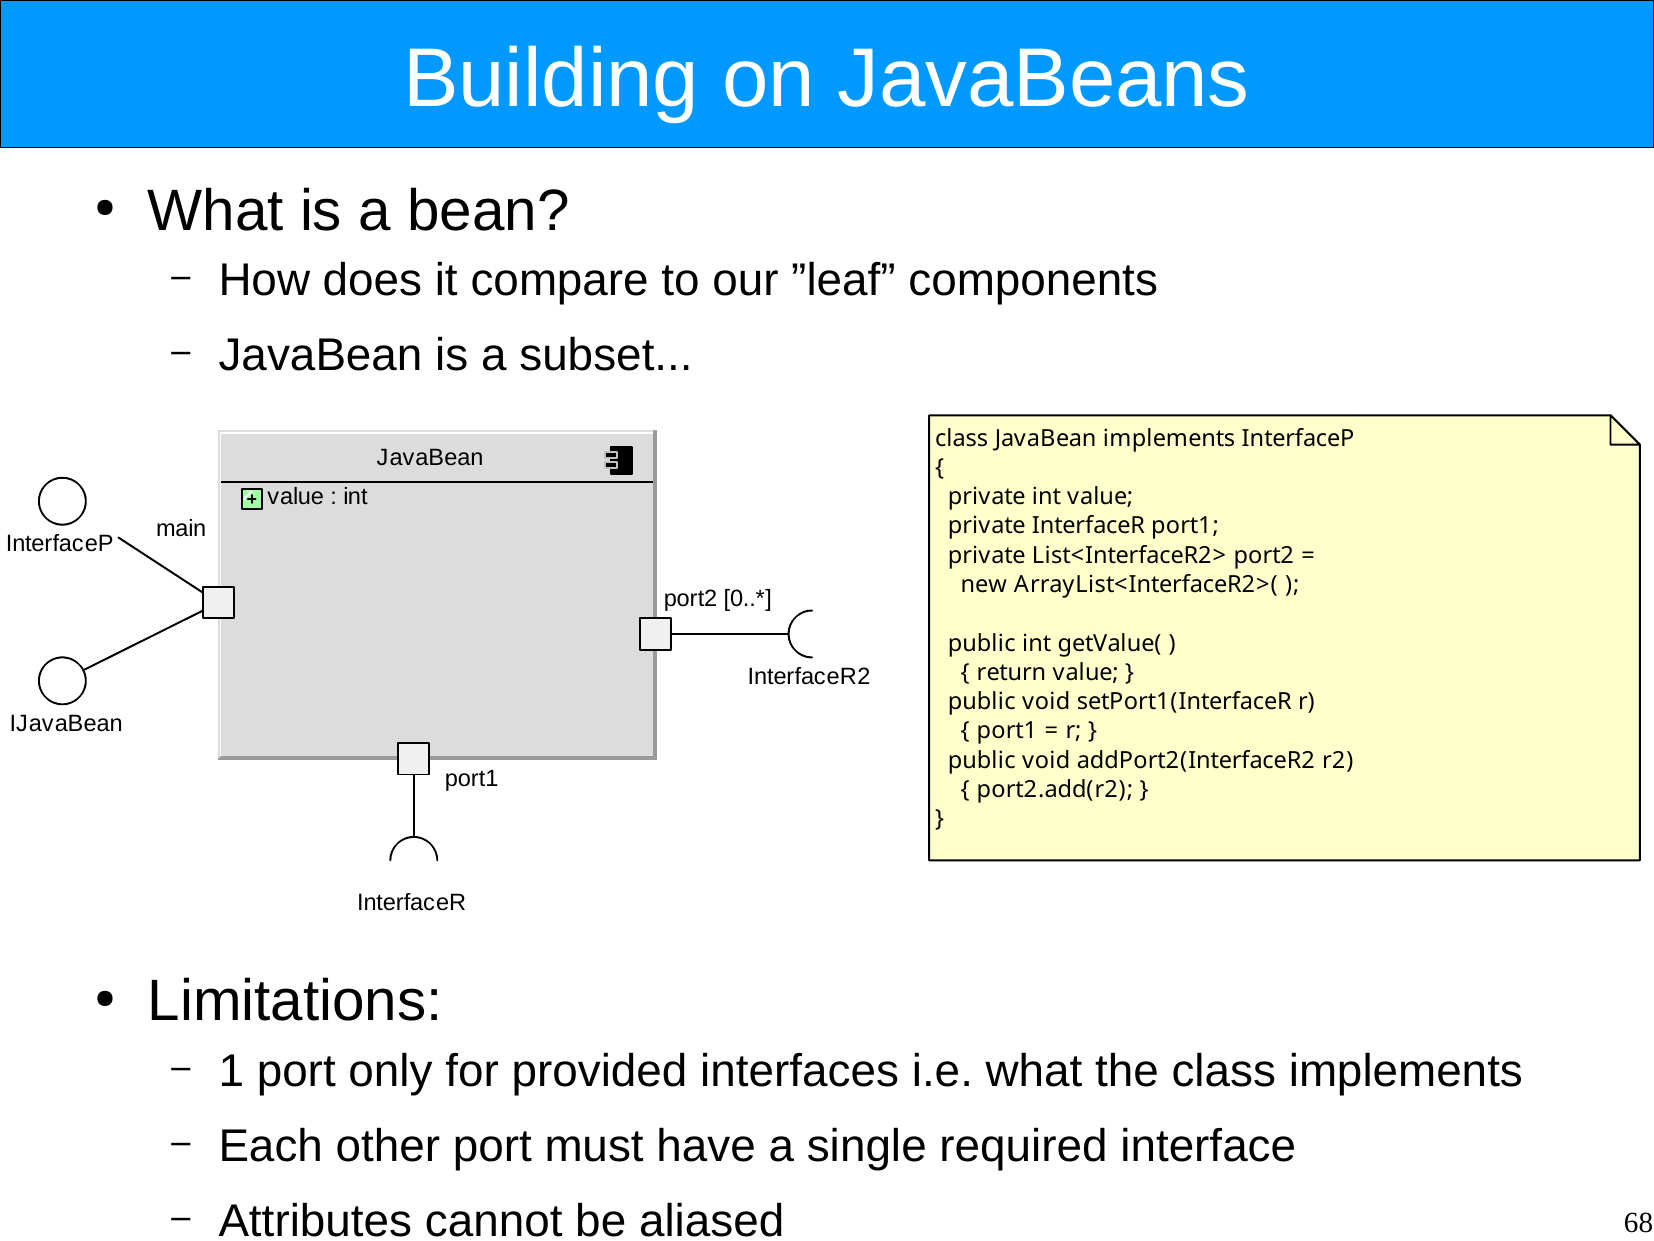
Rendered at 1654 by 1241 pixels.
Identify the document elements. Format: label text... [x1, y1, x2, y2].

list What is a bean? How does it compare to our ”leaf” components JavaBean is a subset... Limitations: 1 port only for provided interfaces i.e. what the class implements Each other port must have a single required interface Attributes cannot be aliased [76, 177, 1565, 413]
list What is a bean? How does it compare to our ”leaf” components JavaBean is a subset... Limitations: 1 port only for provided interfaces i.e. what the class implements Each other port must have a single required interface Attributes cannot be aliased [76, 945, 1565, 1241]
picture [0, 413, 1642, 945]
title Building on JavaBeans [82, 21, 1571, 135]
